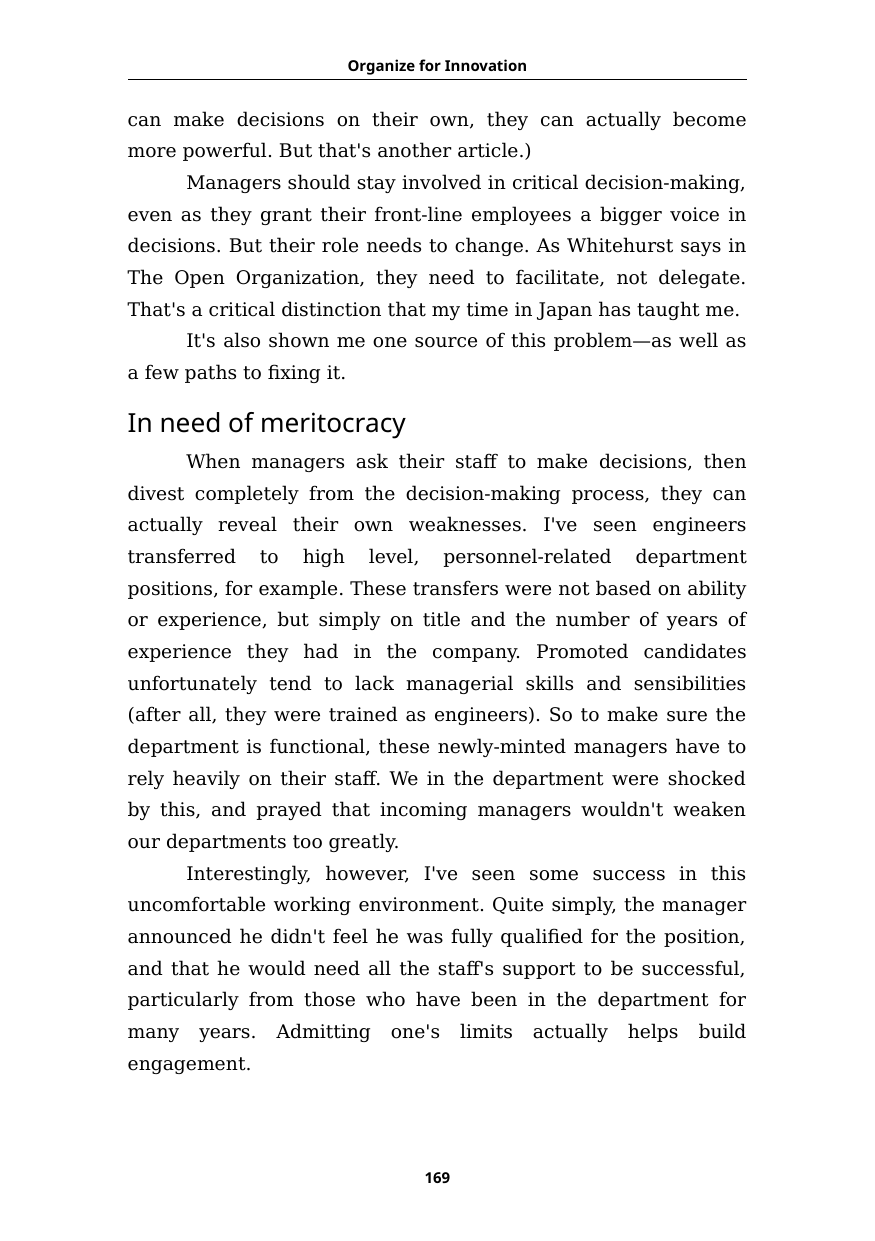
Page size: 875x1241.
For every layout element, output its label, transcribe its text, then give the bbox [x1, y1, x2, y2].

text Managers should stay involved in critical decision-making, even as they grant their front-line employees a bigger voice in decisions. But their role needs to change. As Whitehurst says in The Open Organization, they need to facilitate, not delegate. That's a critical distinction that my time in Japan has taught me. [127, 172, 747, 321]
text When managers ask their staff to make decisions, then divest completely from the decision-making process, they can actually reveal their own weaknesses. I've seen engineers transferred to high level, personnel-related department positions, for example. These transfers were not based on ability or experience, but simply on title and the number of years of experience they had in the company. Promoted candidates unfortunately tend to lack managerial skills and sensibilities (after all, they were trained as engineers). So to make sure the department is functional, these newly-minted managers have to rely heavily on their staff. We in the department were shocked by this, and prayed that incoming managers wouldn't weaken our departments too greatly. [127, 451, 747, 853]
text can make decisions on their own, they can actually become more powerful. But that's another article.) [127, 109, 747, 162]
text It's also shown me one source of this problem—as well as a few paths to fixing it. [127, 330, 747, 384]
subtitle In need of meritocracy [127, 408, 747, 439]
text Interestingly, however, I've seen some success in this uncomfortable working environment. Quite simply, the manager announced he didn't feel he was fully qualified for the position, and that he would need all the staff's support to be successful, particularly from those who have been in the department for many years. Admitting one's limits actually helps build engagement. [127, 863, 747, 1075]
